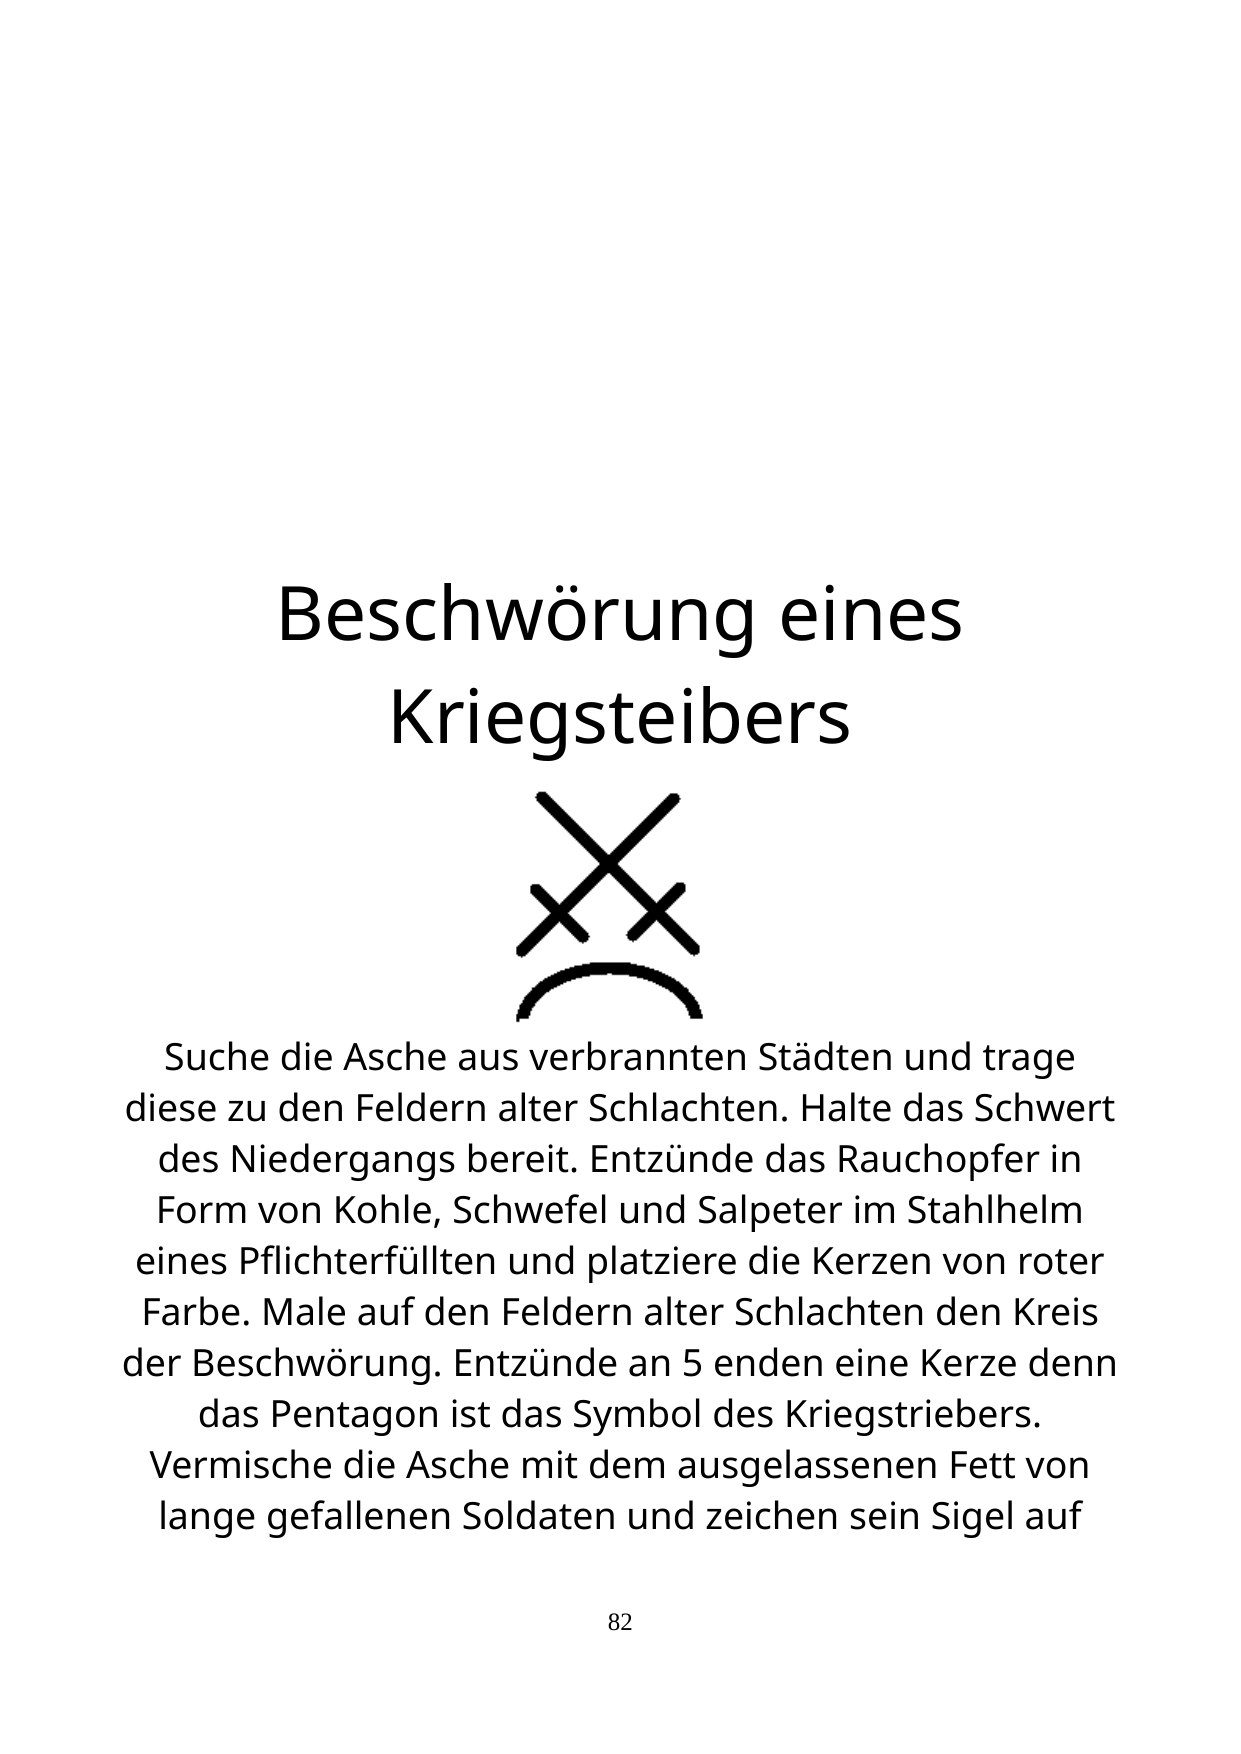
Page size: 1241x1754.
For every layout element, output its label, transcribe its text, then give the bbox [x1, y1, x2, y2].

picture [515, 789, 703, 1030]
text Suche die Asche aus verbrannten Städten und trage diese zu den Feldern alter Schlachten. Halte das Schwert des Niedergangs bereit. Entzünde das Rauchopfer in Form von Kohle, Schwefel und Salpeter im Stahlhelm eines Pflichterfüllten und platziere die Kerzen von roter Farbe. Male auf den Feldern alter Schlachten den Kreis der Beschwörung. Entzünde an 5 enden eine Kerze denn das Pentagon ist das Symbol des Kriegstriebers. Vermische die Asche mit dem ausgelassenen Fett von lange gefallenen Soldaten und zeichen sein Sigel auf [118, 777, 1122, 1540]
subtitle Beschwörung eines Kriegsteibers [118, 561, 1122, 765]
